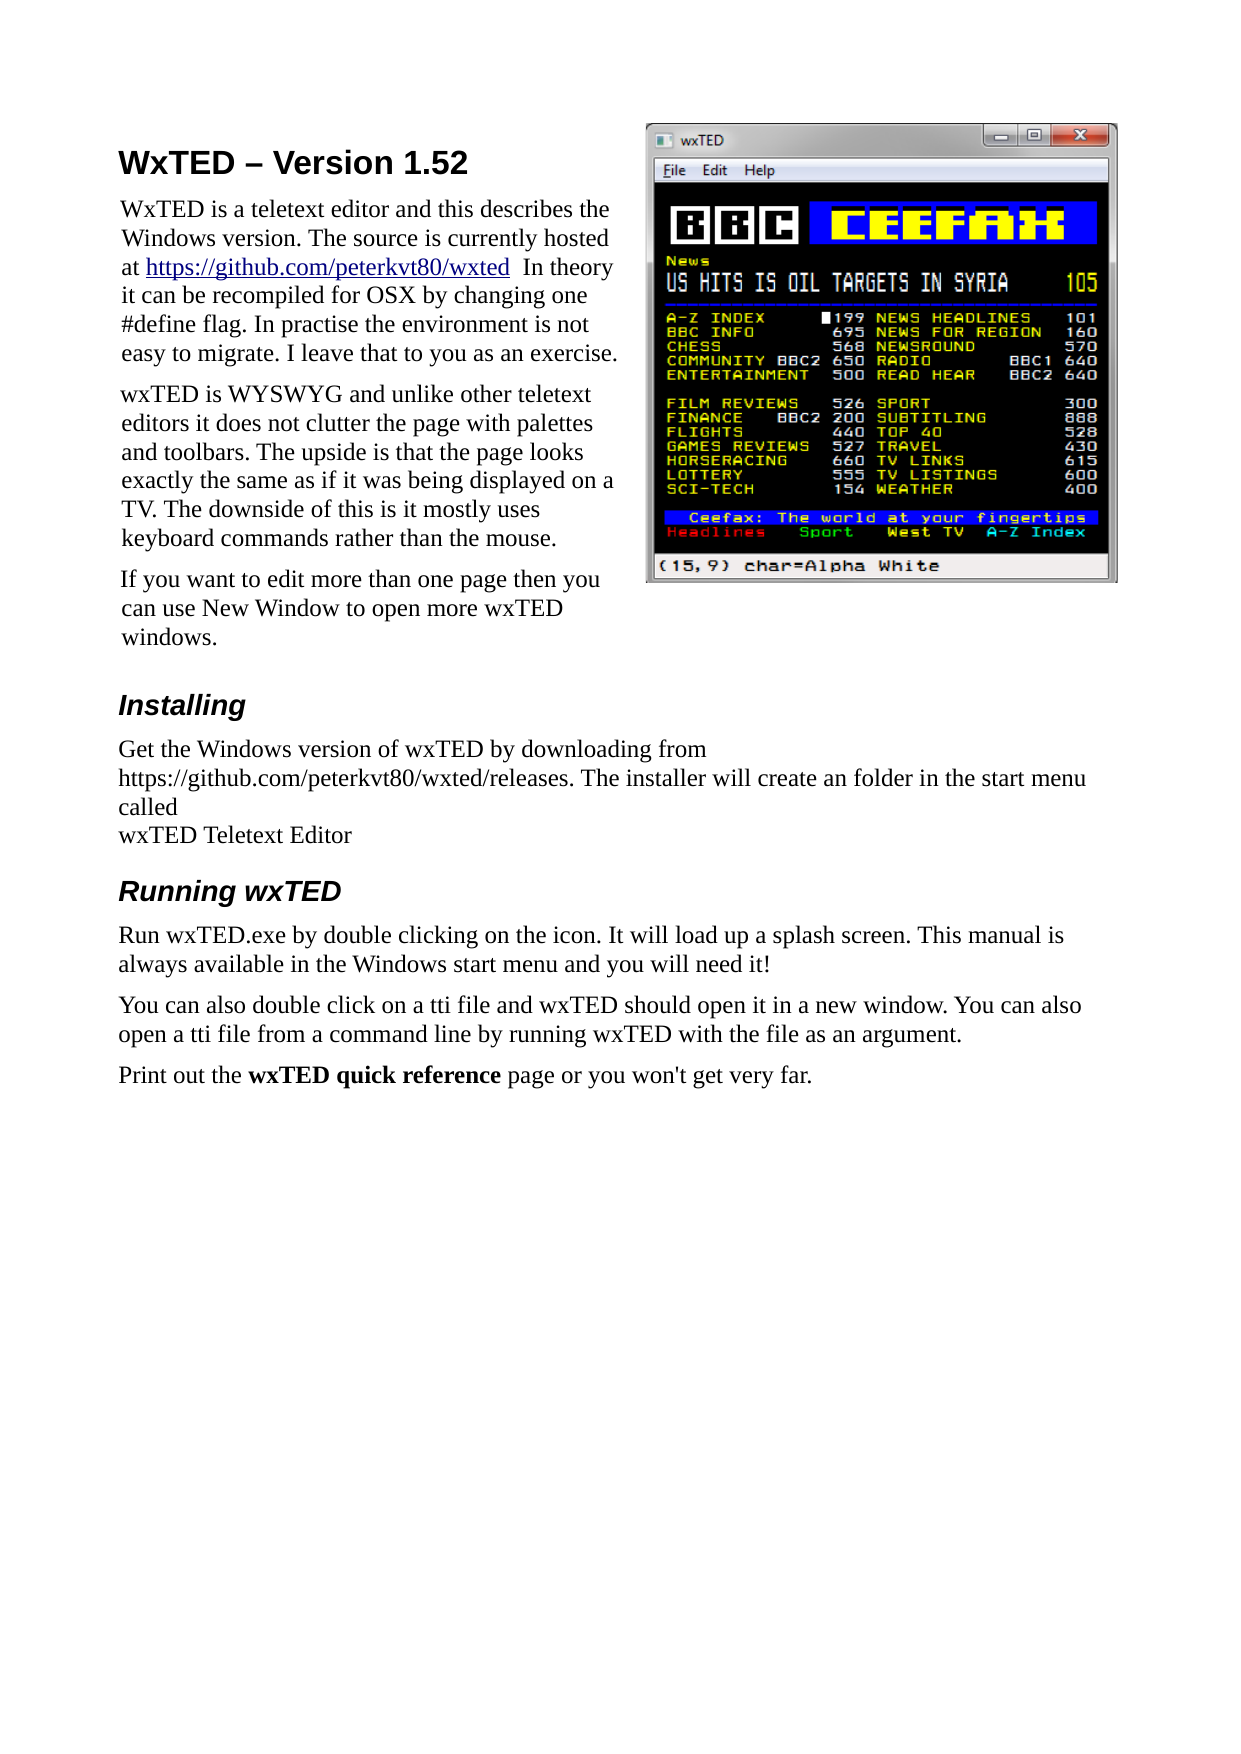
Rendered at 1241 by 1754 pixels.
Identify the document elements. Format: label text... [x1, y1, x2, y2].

text You can also double click on a tti file and wxTED should open it in a new window. You can also open a tti file from a command line by running wxTED with the file as an argument. [118, 990, 1122, 1048]
text WxTED is a teletext editor and this describes the Windows version. The source is currently hosted at https://github.com/peterkvt80/wxted In theory it can be recompiled for OSX by changing one #define flag. In practise the environment is not easy to migrate. I leave that to you as an exercise. [120, 194, 632, 367]
text If you want to edit more than one page then you can use New Window to open more wxTED windows. [120, 564, 632, 651]
subtitle Running wxTED [118, 874, 1122, 908]
picture [645, 123, 1118, 583]
text Print out the wxTED quick reference page or you won't get very far. [118, 1060, 1122, 1089]
text wxTED Teletext Editor [118, 820, 1122, 849]
subtitle WxTED – Version 1.52 [118, 143, 645, 182]
text Run wxTED.exe by double clicking on the icon. It will load up a splash screen. This manual is always available in the Windows start menu and you will need it! [118, 920, 1122, 978]
subtitle Installing [118, 688, 1122, 722]
text Get the Windows version of wxTED by downloading from https://github.com/peterkvt80/wxted/releases. The installer will create an folder in the start menu called [118, 734, 1122, 820]
text wxTED is WYSWYG and unlike other teletext editors it does not clutter the page with palettes and toolbars. The upside is that the page looks exactly the same as if it was being displayed on a TV. The downside of this is it mostly uses keyboard commands rather than the mouse. [120, 379, 632, 552]
